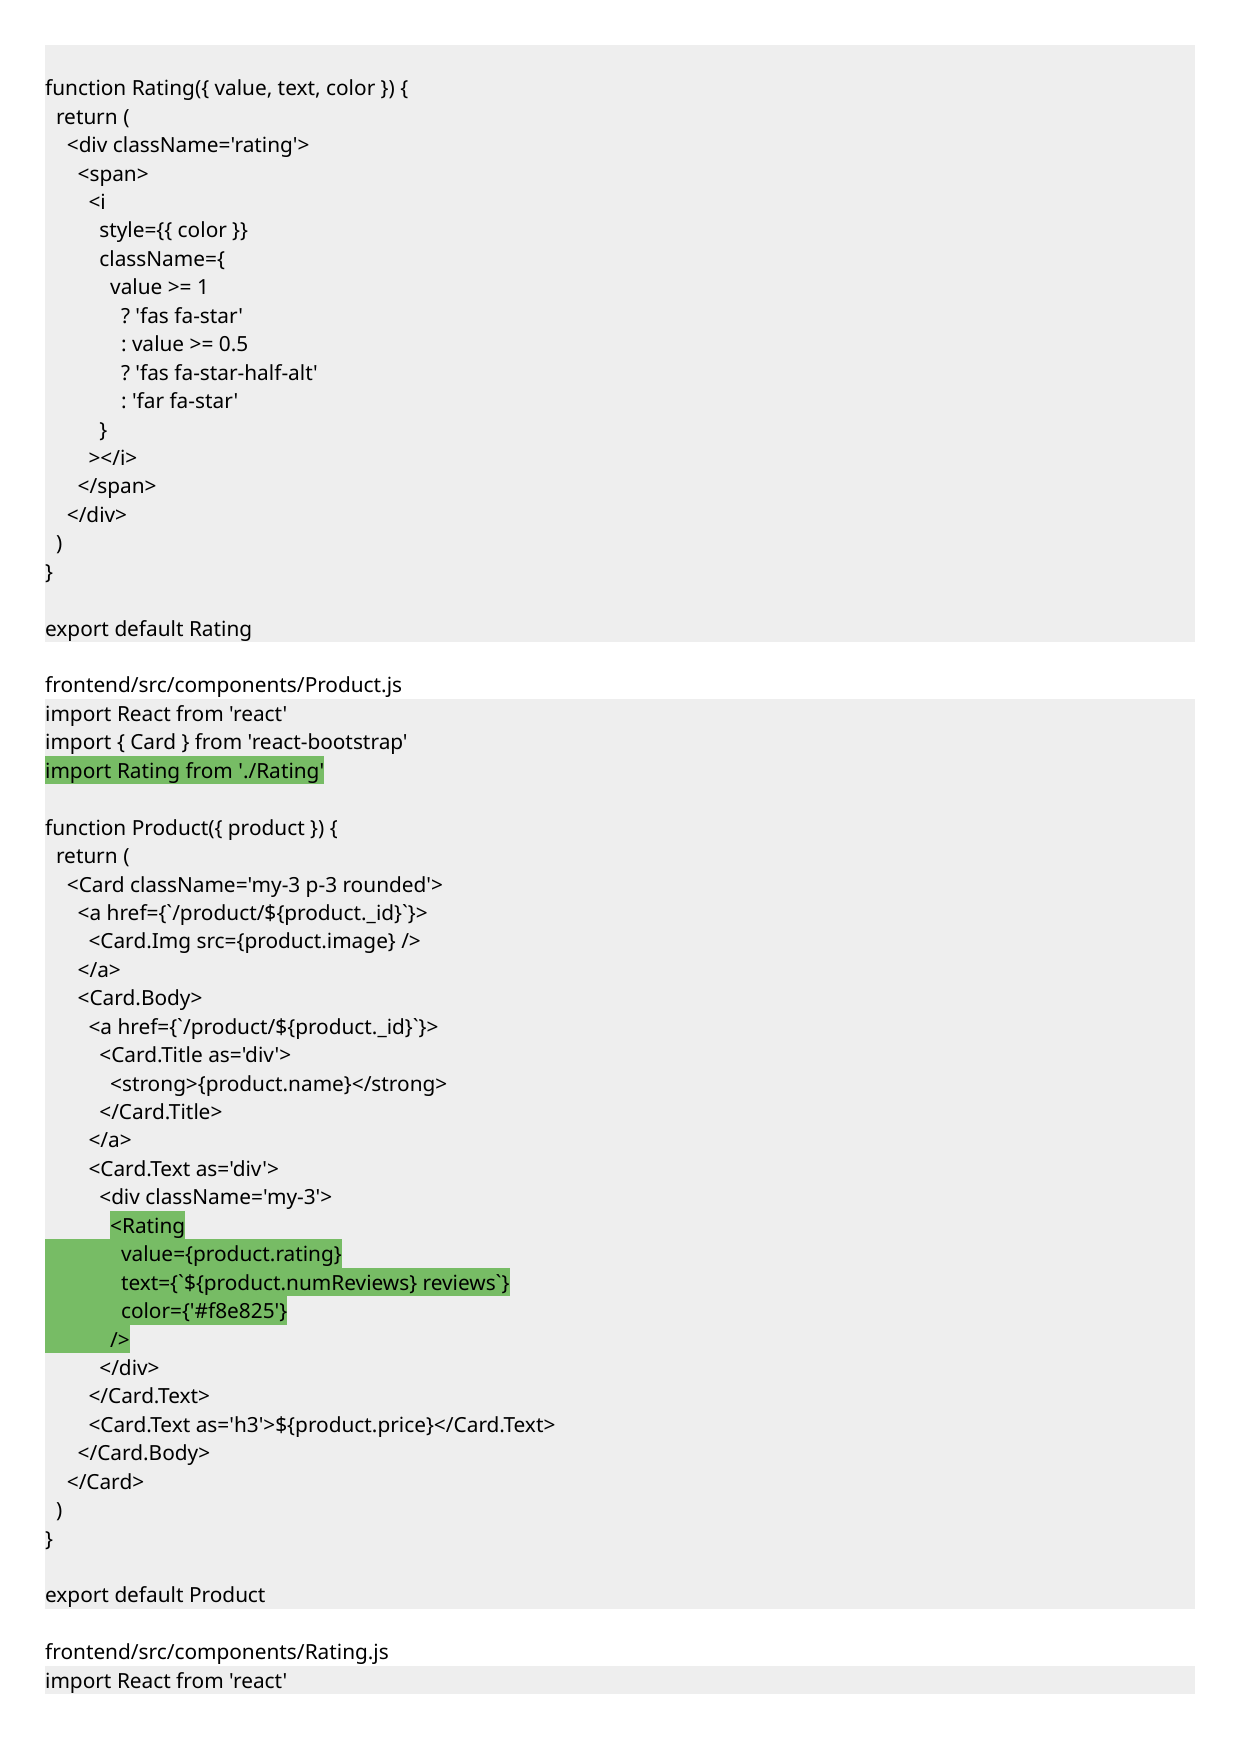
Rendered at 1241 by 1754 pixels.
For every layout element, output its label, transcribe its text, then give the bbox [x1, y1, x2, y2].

text frontend/src/components/Product.js [45, 671, 1195, 699]
text frontend/src/components/Rating.js [45, 1637, 1195, 1666]
text </Card.Title> [45, 1097, 1195, 1126]
text value >= 1 [45, 272, 1195, 301]
text <Card.Body> [45, 983, 1195, 1012]
text return ( [45, 841, 1195, 870]
text import { Card } from 'react-bootstrap' [45, 727, 1195, 756]
text <strong>{product.name}</strong> [45, 1069, 1195, 1097]
text <a href={`/product/${product._id}`}> [45, 898, 1195, 927]
text function Rating({ value, text, color }) { [45, 73, 1195, 102]
text import React from 'react' [45, 1666, 1195, 1694]
text <div className='my-3'> [45, 1182, 1195, 1211]
text } [45, 557, 1195, 585]
text style={{ color }} [45, 216, 1195, 244]
text /> [45, 1325, 1195, 1353]
text </Card.Body> [45, 1438, 1195, 1467]
text className={ [45, 244, 1195, 272]
text } [45, 415, 1195, 443]
text value={product.rating} [45, 1239, 1195, 1268]
text <span> [45, 159, 1195, 187]
text </a> [45, 1126, 1195, 1154]
text : 'far fa-star' [45, 386, 1195, 415]
text ></i> [45, 443, 1195, 472]
text ? 'fas fa-star' [45, 301, 1195, 329]
text <Card.Img src={product.image} /> [45, 927, 1195, 955]
text ) [45, 528, 1195, 557]
text <Card.Text as='h3'>${product.price}</Card.Text> [45, 1410, 1195, 1438]
text </Card.Text> [45, 1382, 1195, 1410]
text </a> [45, 955, 1195, 983]
text ) [45, 1495, 1195, 1524]
text return ( [45, 102, 1195, 130]
text export default Product [45, 1581, 1195, 1609]
text import Rating from './Rating' [45, 756, 1195, 784]
text <Card.Title as='div'> [45, 1040, 1195, 1069]
text color={'#f8e825'} [45, 1296, 1195, 1325]
text <div className='rating'> [45, 130, 1195, 159]
text <Card.Text as='div'> [45, 1154, 1195, 1182]
text function Product({ product }) { [45, 813, 1195, 841]
text import React from 'react' [45, 699, 1195, 727]
text text={`${product.numReviews} reviews`} [45, 1268, 1195, 1296]
text <a href={`/product/${product._id}`}> [45, 1012, 1195, 1040]
text <Rating [45, 1211, 1195, 1239]
text </Card> [45, 1467, 1195, 1495]
text </span> [45, 472, 1195, 500]
text } [45, 1524, 1195, 1552]
text </div> [45, 1353, 1195, 1382]
text ? 'fas fa-star-half-alt' [45, 358, 1195, 386]
text <i [45, 187, 1195, 216]
text </div> [45, 500, 1195, 528]
text <Card className='my-3 p-3 rounded'> [45, 870, 1195, 898]
text export default Rating [45, 614, 1195, 642]
text : value >= 0.5 [45, 329, 1195, 358]
